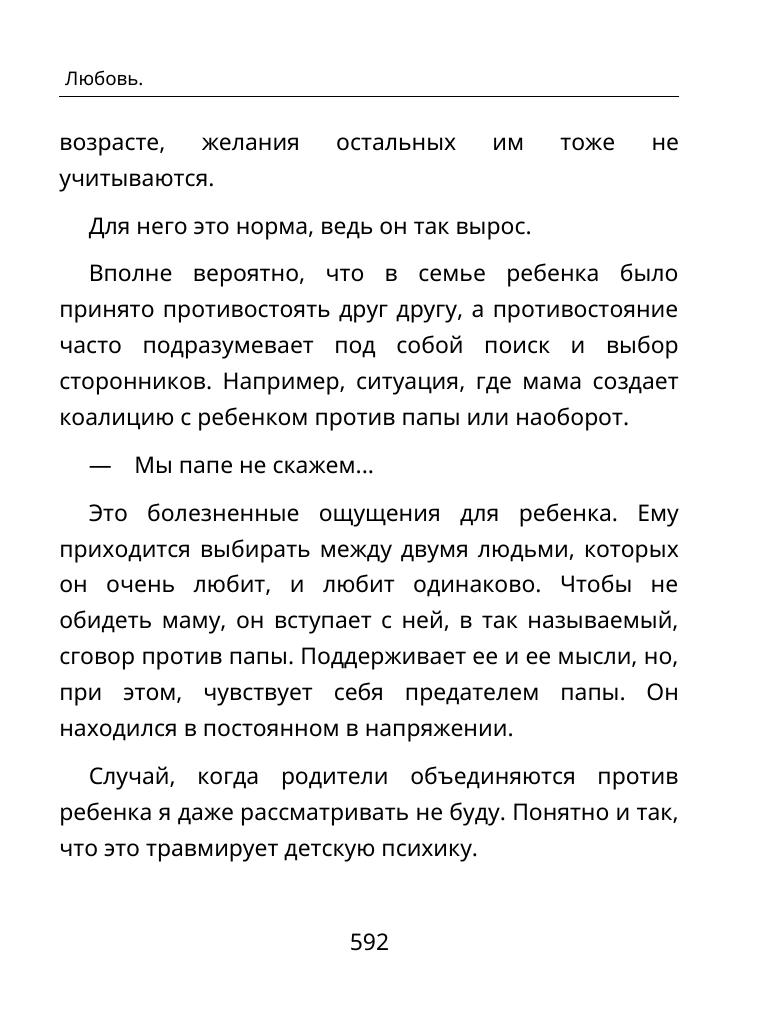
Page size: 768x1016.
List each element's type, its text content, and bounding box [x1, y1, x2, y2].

text Это болезненные ощущения для ребенка. Ему приходится выбирать между двумя людьми, которых он очень любит, и любит одинаково. Чтобы не обидеть маму, он вступает с ней, в так называемый, сговор против папы. Поддерживает ее и ее мысли, но, при этом, чувствует себя предателем папы. Он находился в постоянном в напряжении. [59, 497, 679, 743]
text Для него это норма, ведь он так вырос. [59, 210, 679, 241]
text Вполне вероятно, что в семье ребенка было принято противостоять друг другу, а противостояние часто подразумевает под собой поиск и выбор сторонников. Например, ситуация, где мама создает коалицию с ребенком против папы или наоборот. [59, 257, 679, 432]
text возрасте, желания остальных им тоже не учитываются. [59, 126, 679, 193]
list Мы папе не скажем... [59, 449, 679, 480]
text Случай, когда родители объединяются против ребенка я даже рассматривать не буду. Понятно и так, что это травмирует детскую психику. [59, 760, 679, 863]
